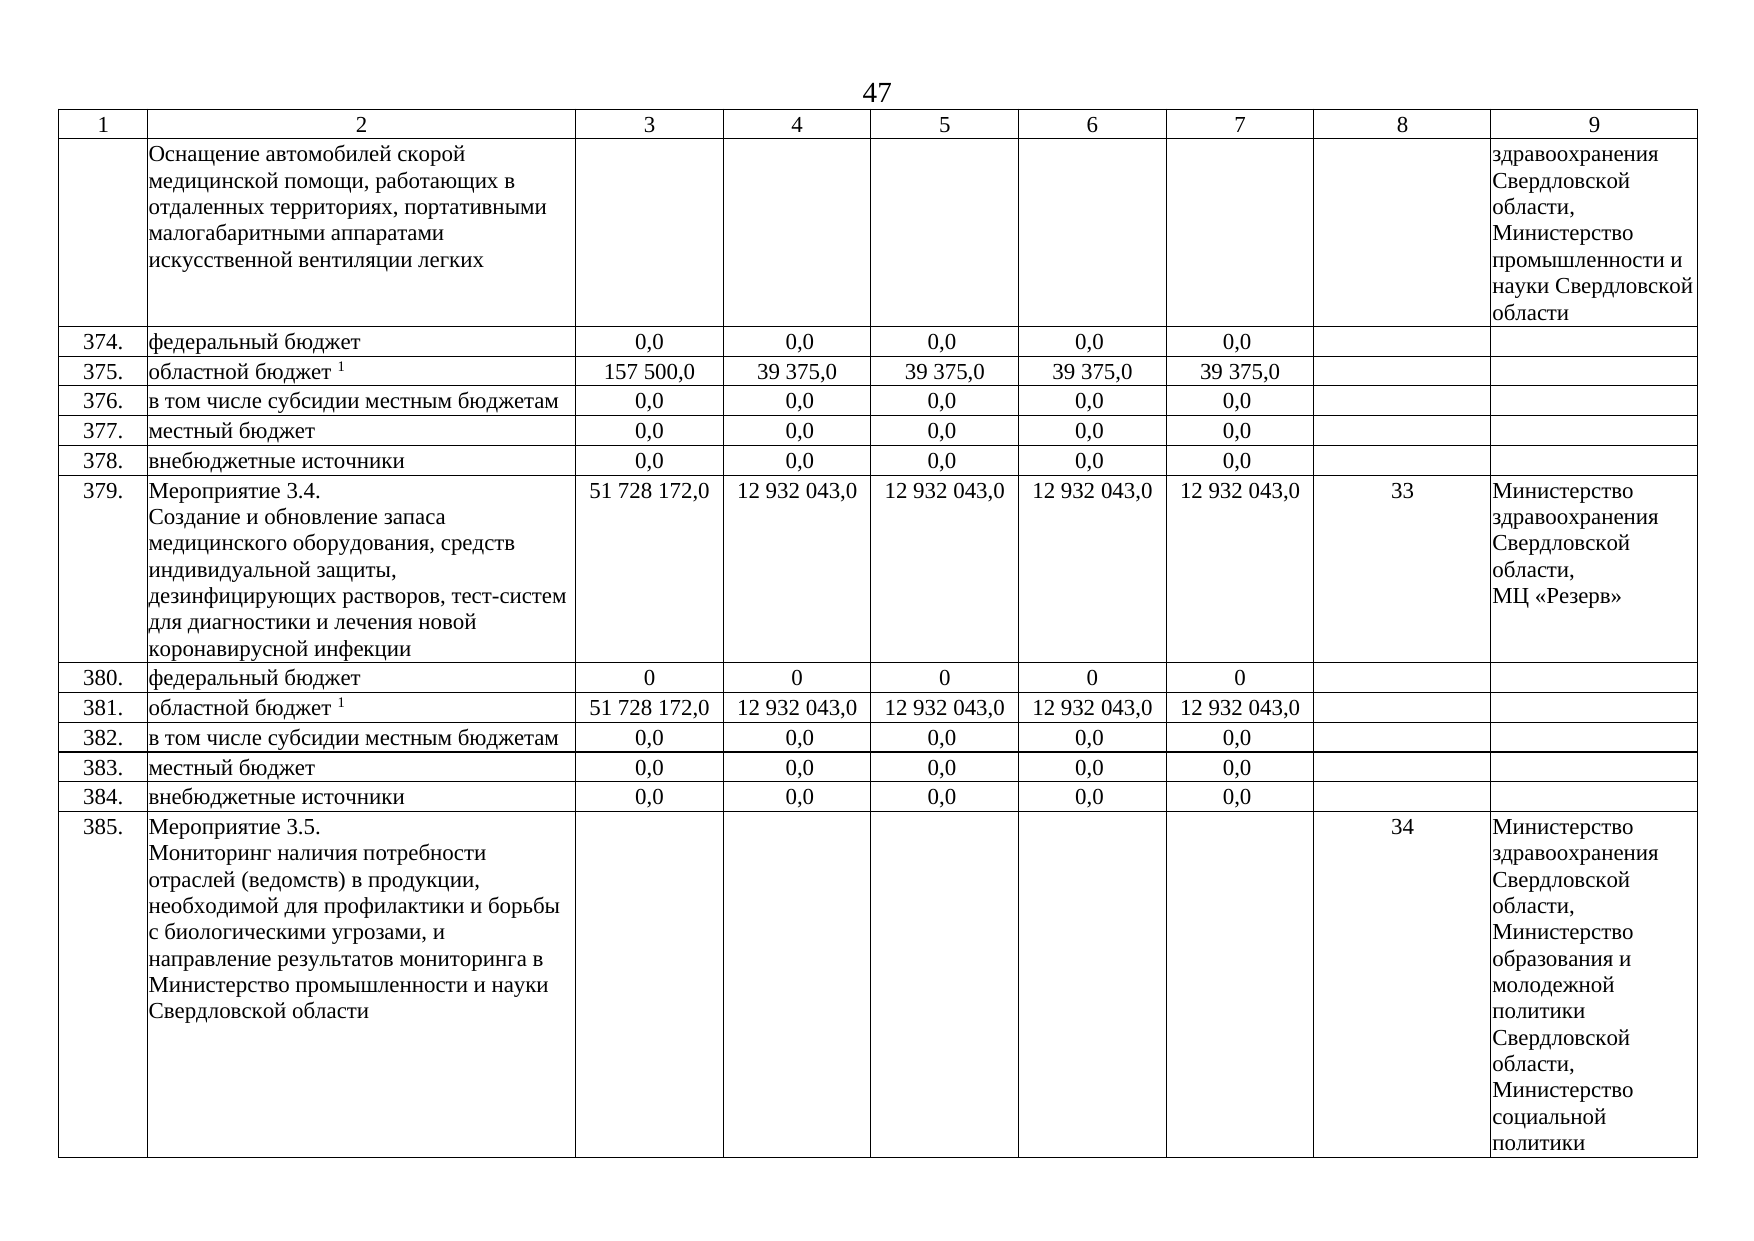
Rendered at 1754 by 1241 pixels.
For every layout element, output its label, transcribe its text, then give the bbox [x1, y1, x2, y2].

table_cell местный бюджет [148, 753, 575, 781]
table_cell 0,0 [1167, 723, 1313, 751]
table_cell [1314, 416, 1490, 445]
table_cell 39 375,0 [1167, 357, 1313, 385]
table_cell 0,0 [1019, 386, 1166, 415]
table_cell 33 [1314, 476, 1490, 662]
table_cell [1314, 663, 1490, 692]
table_cell Мероприятие 3.4. Создание и обновление запаса медицинского оборудования, средств индивидуальной защиты, дезинфицирующих растворов, тест-систем для диагностики и лечения новой коронавирусной инфекции [148, 476, 575, 662]
table_cell [1314, 693, 1490, 722]
table_cell 12 932 043,0 [871, 476, 1018, 662]
table_cell федеральный бюджет [148, 327, 575, 356]
table_cell [59, 782, 147, 811]
table_cell 0,0 [1167, 386, 1313, 415]
table_cell 0,0 [576, 416, 723, 445]
table_cell [1491, 357, 1697, 385]
table_cell [1491, 327, 1697, 356]
table_cell [59, 693, 147, 722]
table_cell [1491, 782, 1697, 811]
table_cell 0,0 [576, 723, 723, 751]
table_header 8 [1314, 110, 1490, 138]
table_header 1 [59, 110, 147, 138]
table_header 3 [576, 110, 723, 138]
table_cell 0,0 [576, 327, 723, 356]
table_cell 0,0 [724, 386, 870, 415]
table_cell 0,0 [724, 446, 870, 474]
table_cell [59, 386, 147, 415]
table_cell [1019, 139, 1166, 326]
table_cell [871, 139, 1018, 326]
table_cell в том числе субсидии местным бюджетам [148, 386, 575, 415]
table_header 7 [1167, 110, 1313, 138]
table_cell [1314, 446, 1490, 474]
table_cell 0,0 [1019, 782, 1166, 811]
table_cell [1491, 753, 1697, 781]
table_cell 0,0 [724, 782, 870, 811]
table_cell [59, 139, 147, 326]
table_cell [1314, 753, 1490, 781]
table_cell [59, 753, 147, 781]
table_cell [1491, 723, 1697, 751]
table_cell 0,0 [724, 416, 870, 445]
table_cell 12 932 043,0 [724, 476, 870, 662]
table_cell [59, 723, 147, 751]
table_cell 0,0 [576, 753, 723, 781]
table_cell [1314, 782, 1490, 811]
table_cell 0,0 [1167, 753, 1313, 781]
table_cell [1491, 446, 1697, 474]
table_cell 0,0 [1019, 723, 1166, 751]
table_header 4 [724, 110, 870, 138]
table_header 9 [1491, 110, 1697, 138]
table_header 6 [1019, 110, 1166, 138]
table_cell [1019, 812, 1166, 1157]
table_cell [59, 327, 147, 356]
table_cell [59, 446, 147, 474]
table_cell местный бюджет [148, 416, 575, 445]
table_cell федеральный бюджет [148, 663, 575, 692]
table_cell 0,0 [871, 446, 1018, 474]
table_header 2 [148, 110, 575, 138]
table_cell 12 932 043,0 [1019, 693, 1166, 722]
table_cell 12 932 043,0 [724, 693, 870, 722]
table_cell [1314, 386, 1490, 415]
table_cell [1314, 357, 1490, 385]
table_cell [1314, 327, 1490, 356]
table_cell 12 932 043,0 [1167, 476, 1313, 662]
table_cell внебюджетные источники [148, 446, 575, 474]
table_cell 0,0 [1019, 416, 1166, 445]
table_cell 0,0 [576, 446, 723, 474]
table_cell 0 [1167, 663, 1313, 692]
table_cell Мероприятие 3.5. Мониторинг наличия потребности отраслей (ведомств) в продукции, необходимой для профилактики и борьбы с биологическими угрозами, и направление результатов мониторинга в Министерство промышленности и науки Свердловской области [148, 812, 575, 1157]
table_cell Оснащение автомобилей скорой медицинской помощи, работающих в отдаленных территориях, портативными малогабаритными аппаратами искусственной вентиляции легких [148, 139, 575, 326]
table_cell Министерство здравоохранения Свердловской области, Министерство образования и молодежной политики Свердловской области, Министерство социальной политики [1491, 812, 1697, 1157]
table_cell 39 375,0 [724, 357, 870, 385]
table_cell 12 932 043,0 [1019, 476, 1166, 662]
table_cell [576, 139, 723, 326]
table_cell [1314, 723, 1490, 751]
table_cell Министерство здравоохранения Свердловской области, МЦ «Резерв» [1491, 476, 1697, 662]
table_cell в том числе субсидии местным бюджетам [148, 723, 575, 751]
table_cell 0 [576, 663, 723, 692]
table_cell 0,0 [871, 416, 1018, 445]
table_cell областной бюджет 1 [148, 693, 575, 722]
table_cell 12 932 043,0 [1167, 693, 1313, 722]
table_cell [1491, 663, 1697, 692]
table_cell [1491, 693, 1697, 722]
table_cell [59, 416, 147, 445]
table_cell 0,0 [871, 386, 1018, 415]
table_cell 157 500,0 [576, 357, 723, 385]
table_cell 0,0 [871, 782, 1018, 811]
table_cell 0,0 [1019, 753, 1166, 781]
table_cell [1314, 139, 1490, 326]
table_cell [59, 357, 147, 385]
table_header 5 [871, 110, 1018, 138]
table_cell 0 [871, 663, 1018, 692]
table_cell 0,0 [871, 753, 1018, 781]
table_cell 0,0 [724, 723, 870, 751]
table_cell [871, 812, 1018, 1157]
table_cell 51 728 172,0 [576, 693, 723, 722]
table_cell [1167, 812, 1313, 1157]
table_cell внебюджетные источники [148, 782, 575, 811]
table_cell 0,0 [724, 327, 870, 356]
table_cell 0,0 [576, 386, 723, 415]
table_cell 0,0 [871, 723, 1018, 751]
table_cell 39 375,0 [1019, 357, 1166, 385]
table_cell 0,0 [871, 327, 1018, 356]
table_cell 0,0 [724, 753, 870, 781]
table_cell областной бюджет 1 [148, 357, 575, 385]
table_cell 0,0 [1167, 782, 1313, 811]
table_cell 0,0 [1019, 327, 1166, 356]
table_cell [1491, 386, 1697, 415]
table_cell 0,0 [576, 782, 723, 811]
table_cell 0,0 [1167, 446, 1313, 474]
table_cell [59, 663, 147, 692]
table_cell [1491, 416, 1697, 445]
table_cell 51 728 172,0 [576, 476, 723, 662]
table_cell [576, 812, 723, 1157]
table_cell [724, 139, 870, 326]
table_cell здравоохранения Свердловской области, Министерство промышленности и науки Свердловской области [1491, 139, 1697, 326]
table_cell 34 [1314, 812, 1490, 1157]
table_cell 0,0 [1167, 416, 1313, 445]
table_cell 0,0 [1019, 446, 1166, 474]
table_cell [724, 812, 870, 1157]
table_cell 0 [1019, 663, 1166, 692]
table_cell [1167, 139, 1313, 326]
table_cell 0 [724, 663, 870, 692]
table_cell [59, 812, 147, 1157]
table_cell 0,0 [1167, 327, 1313, 356]
table_cell 39 375,0 [871, 357, 1018, 385]
table_cell 12 932 043,0 [871, 693, 1018, 722]
table_cell [59, 476, 147, 662]
